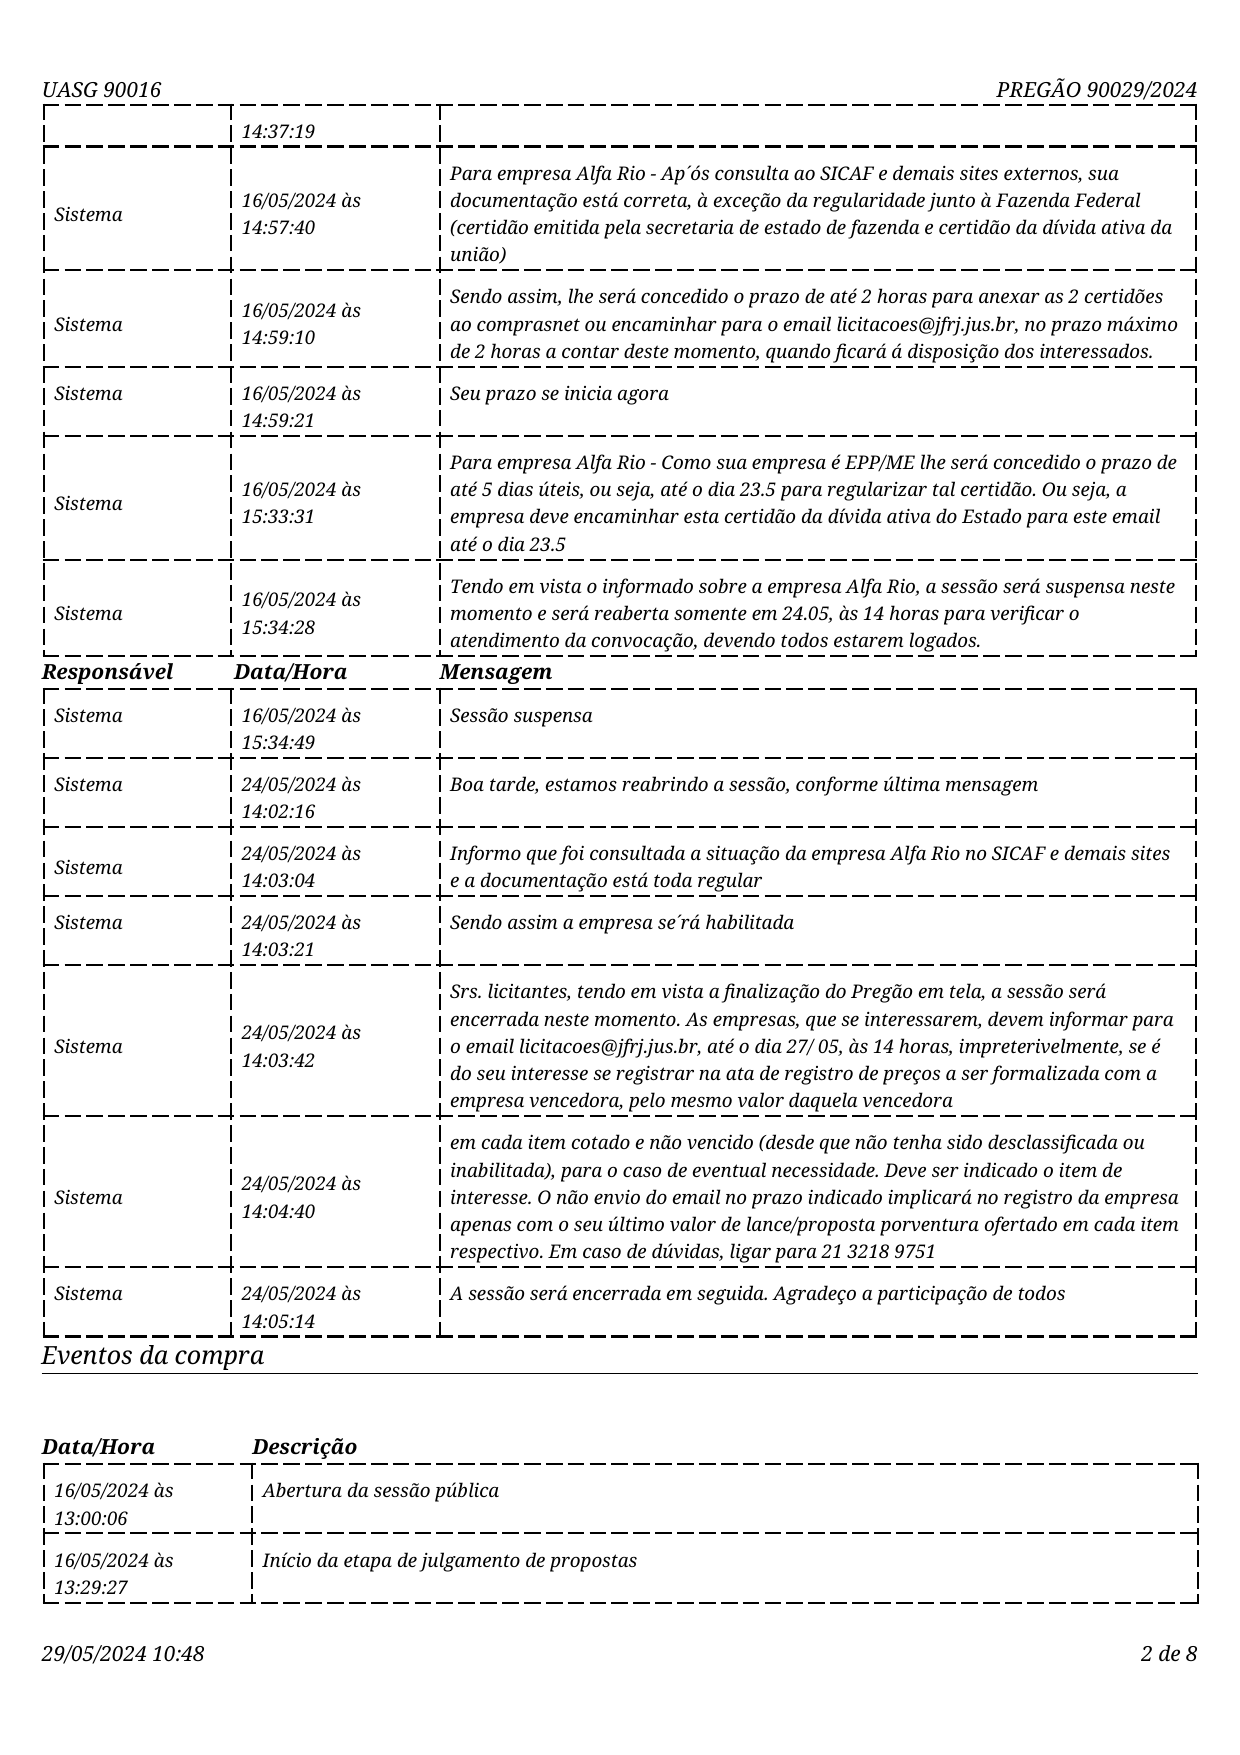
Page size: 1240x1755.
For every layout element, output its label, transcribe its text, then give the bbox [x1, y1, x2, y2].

table_cell 24/05/2024 às 14:03:42 [231, 964, 439, 1115]
table_cell Sistema [44, 964, 231, 1115]
table_cell Sistema [44, 1266, 231, 1335]
table_cell 24/05/2024 às 14:02:16 [231, 757, 439, 826]
table_header Abertura da sessão pública [252, 1463, 1198, 1532]
table_cell 24/05/2024 às 14:05:14 [231, 1266, 439, 1335]
text Responsável Data/Hora Mensagem [42, 657, 1200, 685]
table_cell [440, 104, 1196, 145]
table_cell 16/05/2024 às 15:33:31 [231, 435, 439, 558]
table_cell Sistema [44, 1115, 231, 1266]
text Data/Hora Descrição [42, 1432, 1200, 1461]
table_cell 14:37:19 [231, 104, 439, 145]
table_header 16/05/2024 às 13:00:06 [44, 1463, 252, 1532]
table_cell Boa tarde, estamos reabrindo a sessão, conforme última mensagem [440, 757, 1196, 826]
table_cell Sendo assim a empresa se´rá habilitada [440, 895, 1196, 964]
table_cell Para empresa Alfa Rio - Ap´ós consulta ao SICAF e demais sites externos, sua documentação está correta, à exceção da regularidade junto à Fazenda Federal (certidão emitida pela secretaria de estado de fazenda e certidão da dívida ativa da união) [440, 145, 1196, 269]
table_cell Seu prazo se inicia agora [440, 366, 1196, 435]
table_header Sistema [44, 688, 231, 757]
table_cell 24/05/2024 às 14:03:21 [231, 895, 439, 964]
table_cell Sendo assim, lhe será concedido o prazo de até 2 horas para anexar as 2 certidões ao comprasnet ou encaminhar para o email licitacoes@jfrj.jus.br, no prazo máximo de 2 horas a contar deste momento, quando ficará á disposição dos interessados. [440, 269, 1196, 366]
table_cell A sessão será encerrada em seguida. Agradeço a participação de todos [440, 1266, 1196, 1335]
table_header 16/05/2024 às 15:34:49 [231, 688, 439, 757]
table_cell 16/05/2024 às 14:59:10 [231, 269, 439, 366]
table_cell Sistema [44, 826, 231, 895]
table_cell Tendo em vista o informado sobre a empresa Alfa Rio, a sessão será suspensa neste momento e será reaberta somente em 24.05, às 14 horas para verificar o atendimento da convocação, devendo todos estarem logados. [440, 559, 1196, 655]
table_cell Sistema [44, 895, 231, 964]
table_cell Srs. licitantes, tendo em vista a finalização do Pregão em tela, a sessão será encerrada neste momento. As empresas, que se interessarem, devem informar para o email licitacoes@jfrj.jus.br, até o dia 27/ 05, às 14 horas, impreterivelmente, se é do seu interesse se registrar na ata de registro de preços a ser formalizada com a empresa vencedora, pelo mesmo valor daquela vencedora [440, 964, 1196, 1115]
table_cell Sistema [44, 145, 231, 269]
table_cell Sistema [44, 269, 231, 366]
table_cell 24/05/2024 às 14:03:04 [231, 826, 439, 895]
table_cell 16/05/2024 às 15:34:28 [231, 559, 439, 655]
table_cell 24/05/2024 às 14:04:40 [231, 1115, 439, 1266]
subtitle Eventos da compra [41, 1337, 1200, 1371]
table_cell Início da etapa de julgamento de propostas [252, 1532, 1198, 1602]
table_cell Para empresa Alfa Rio - Como sua empresa é EPP/ME lhe será concedido o prazo de até 5 dias úteis, ou seja, até o dia 23.5 para regularizar tal certidão. Ou seja, a empresa deve encaminhar esta certidão da dívida ativa do Estado para este email até o dia 23.5 [440, 435, 1196, 558]
table_cell Sistema [44, 435, 231, 558]
table_cell Sistema [44, 366, 231, 435]
table_cell Sistema [44, 559, 231, 655]
table_cell 16/05/2024 às 14:57:40 [231, 145, 439, 269]
table_cell [44, 104, 231, 145]
table_cell 16/05/2024 às 14:59:21 [231, 366, 439, 435]
table_cell Sistema [44, 757, 231, 826]
table_cell 16/05/2024 às 13:29:27 [44, 1532, 252, 1602]
table_cell em cada item cotado e não vencido (desde que não tenha sido desclassificada ou inabilitada), para o caso de eventual necessidade. Deve ser indicado o item de interesse. O não envio do email no prazo indicado implicará no registro da empresa apenas com o seu último valor de lance/proposta porventura ofertado em cada item respectivo. Em caso de dúvidas, ligar para 21 3218 9751 [440, 1115, 1196, 1266]
table_cell Informo que foi consultada a situação da empresa Alfa Rio no SICAF e demais sites e a documentação está toda regular [440, 826, 1196, 895]
table_header Sessão suspensa [440, 688, 1196, 757]
